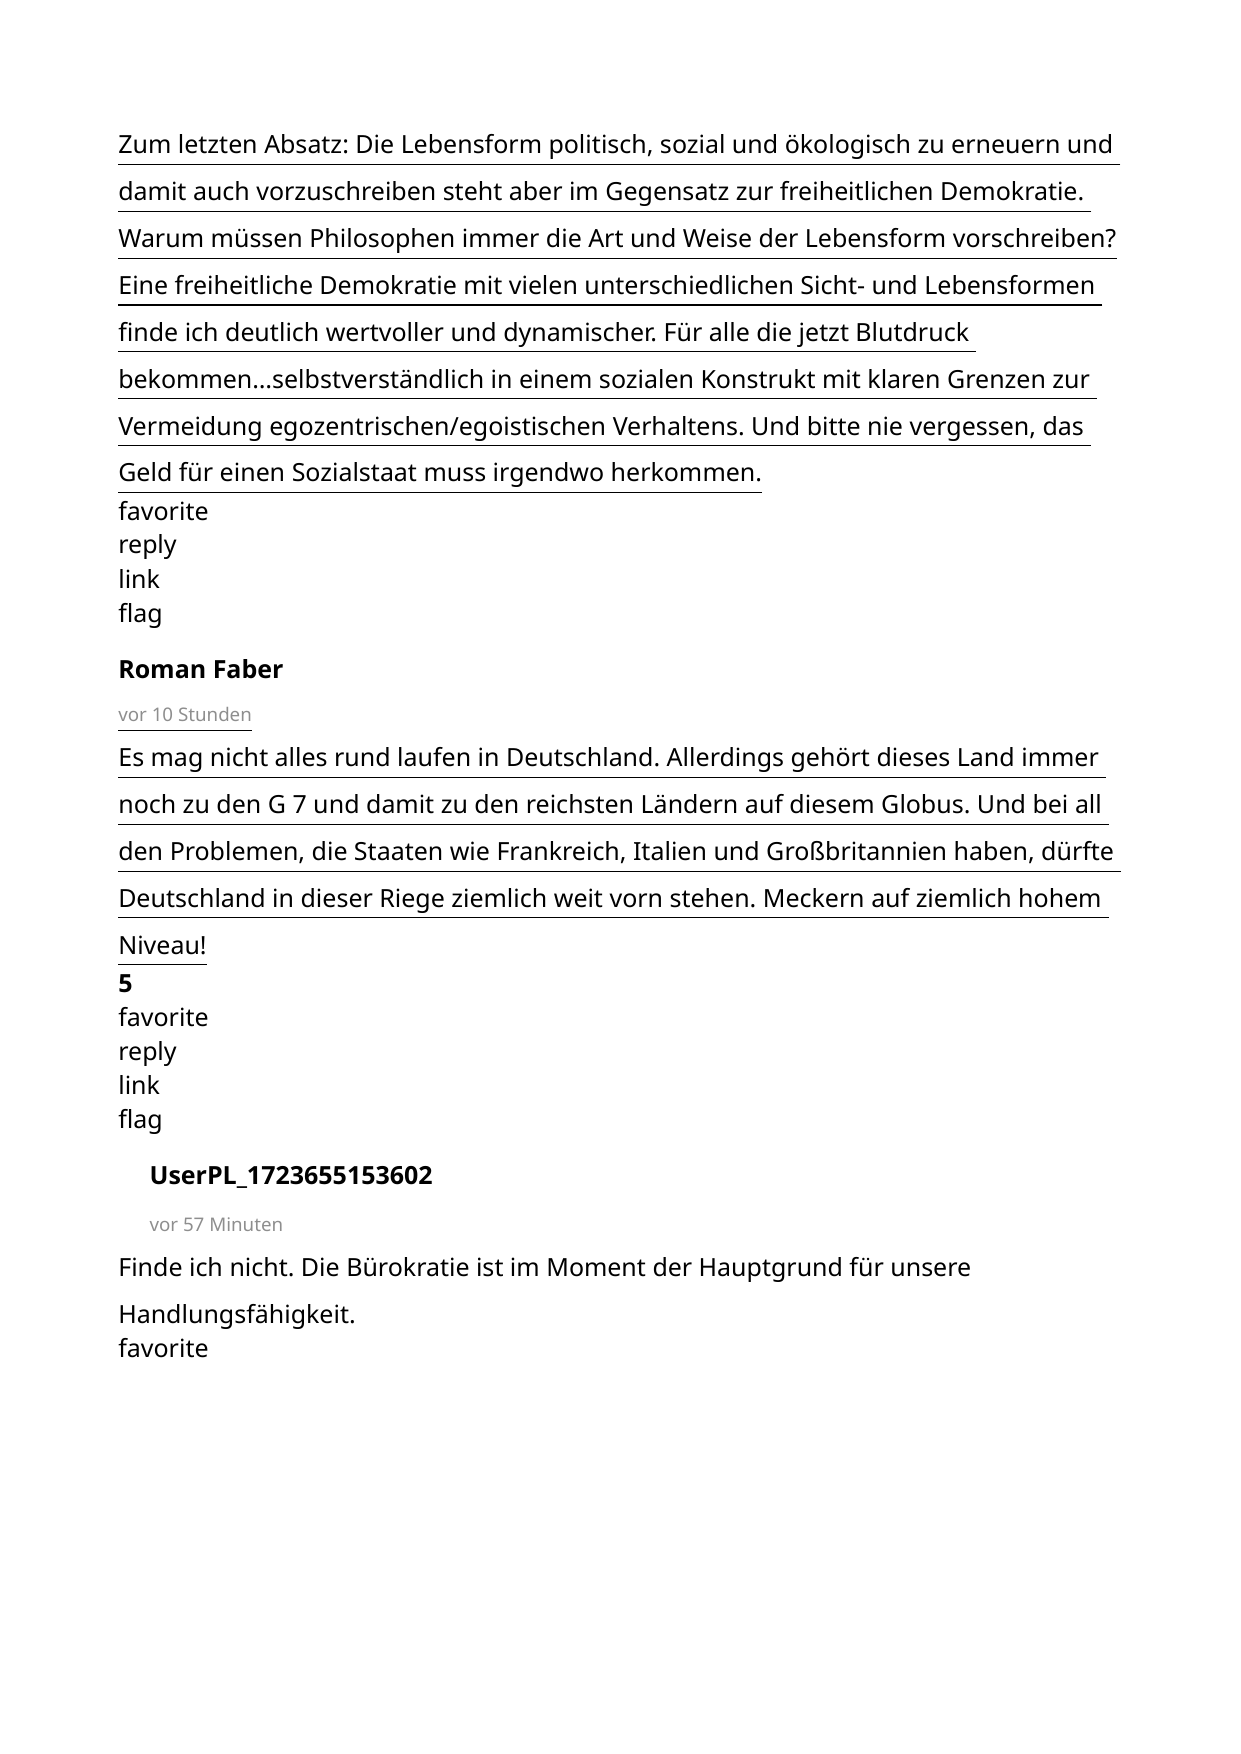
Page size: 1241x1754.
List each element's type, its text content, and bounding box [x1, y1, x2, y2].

text link [118, 1067, 1122, 1102]
text Finde ich nicht. Die Bürokratie ist im Moment der Hauptgrund für unsere Handlungsfähigkeit. [118, 1237, 1122, 1331]
text favorite [118, 493, 1122, 527]
text vor 10 Stunden [118, 701, 1122, 731]
text flag [118, 1102, 1122, 1136]
text Zum letzten Absatz: Die Lebensform politisch, sozial und ökologisch zu erneuern und damit auch vorzuschreiben steht aber im Gegensatz zur freiheitlichen Demokratie. Warum müssen Philosophen immer die Art und Weise der Lebensform vorschreiben? Eine freiheitliche Demokratie mit vielen unterschiedlichen Sicht- und Lebensformen finde ich deutlich wertvoller und dynamischer. Für alle die jetzt Blutdruck bekommen…selbstverständlich in einem sozialen Konstrukt mit klaren Grenzen zur Vermeidung egozentrischen/egoistischen Verhaltens. Und bitte nie vergessen, das Geld für einen Sozialstaat muss irgendwo herkommen. [118, 118, 1122, 493]
text link [118, 561, 1122, 595]
text flag [118, 595, 1122, 629]
text Deutschland in dieser Riege ziemlich weit vorn stehen. Meckern auf ziemlich hohem Niveau! [118, 872, 1122, 965]
text favorite [118, 1331, 1122, 1365]
text 5 [118, 965, 1122, 999]
text reply [118, 1033, 1122, 1067]
text reply [118, 527, 1122, 561]
text vor 57 Minuten [149, 1207, 1122, 1237]
text Roman Faber [118, 645, 1114, 686]
text UserPL_1723655153602 [149, 1151, 1114, 1192]
text favorite [118, 999, 1122, 1033]
text Es mag nicht alles rund laufen in Deutschland. Allerdings gehört dieses Land immer noch zu den G 7 und damit zu den reichsten Ländern auf diesem Globus. Und bei all den Problemen, die Staaten wie Frankreich, Italien und Großbritannien haben, dürfte [118, 731, 1122, 871]
